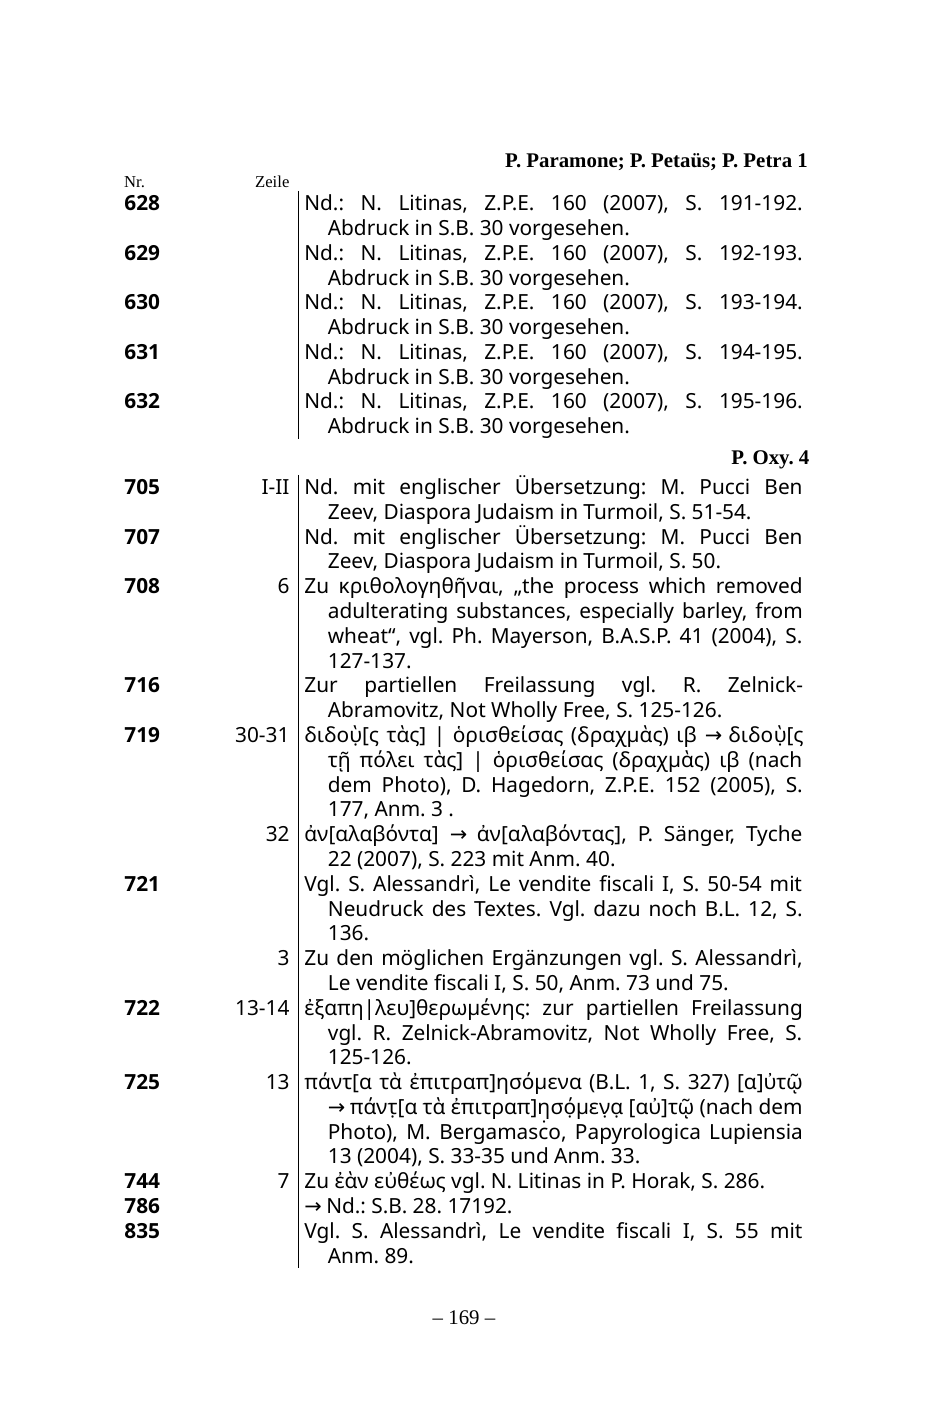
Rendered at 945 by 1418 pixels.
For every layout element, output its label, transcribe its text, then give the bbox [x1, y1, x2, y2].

table_cell 725 [118, 1070, 207, 1169]
table_cell Nd.: N. Litinas, Z.P.E. 160 (2007), S. 193-194. Abdruck in S.B. 30 vorgesehen. [299, 290, 809, 339]
table_cell 32 [207, 822, 298, 871]
table_cell [118, 946, 207, 995]
table_cell Nd.: N. Litinas, Z.P.E. 160 (2007), S. 191-192. Abdruck in S.B. 30 vorgesehen. [299, 191, 809, 240]
table_cell 3 [207, 946, 298, 995]
table_cell Zu ἐὰν εὐθέως vgl. N. Litinas in P. Horak, S. 286. [299, 1169, 809, 1194]
table_cell Nd.: N. Litinas, Z.P.E. 160 (2007), S. 194-195. Abdruck in S.B. 30 vorgesehen. [299, 340, 809, 389]
table_cell 630 [118, 290, 298, 339]
table_cell 835 [118, 1219, 298, 1268]
table_cell 6 [207, 574, 298, 673]
table_cell 716 [118, 673, 298, 723]
table_cell Vgl. S. Alessandrì, Le vendite fiscali I, S. 50-54 mit Neudruck des Textes. Vgl. dazu noch B.L. 12, S. 136. [299, 871, 809, 946]
table_cell Nd.: N. Litinas, Z.P.E. 160 (2007), S. 195-196. Abdruck in S.B. 30 vorgesehen. [299, 389, 809, 439]
table_cell 629 [118, 240, 298, 290]
table_cell 786 [118, 1194, 298, 1218]
table_cell [118, 822, 207, 871]
table_cell 721 [118, 871, 298, 946]
table_cell 632 [118, 389, 298, 439]
table_cell ἀν[αλαβόντα] → ἀν[αλαβόντας], P. Sänger, Tyche 22 (2007), S. 223 mit Anm. 40. [299, 822, 809, 871]
table_cell 30-31 [207, 723, 298, 822]
table_cell 707 [118, 524, 298, 574]
table_cell Zur partiellen Freilassung vgl. R. Zelnick-Abramovitz, Not Wholly Free, S. 125-126. [299, 673, 809, 723]
table_cell 628 [118, 191, 298, 240]
table_header 705 [118, 475, 207, 524]
table_cell Vgl. S. Alessandrì, Le vendite fiscali I, S. 55 mit Anm. 89. [299, 1219, 809, 1268]
table_cell 744 [118, 1169, 207, 1194]
table_cell 719 [118, 723, 207, 822]
table_header Nd. mit englischer Übersetzung: M. Pucci Ben Zeev, Diaspora Judaism in Turmoil, S. 51-54. [299, 475, 809, 524]
table_cell 708 [118, 574, 207, 673]
table_cell 13 [207, 1070, 298, 1169]
table_cell 631 [118, 340, 298, 389]
table_cell 13-14 [207, 995, 298, 1070]
table_cell ἐξαπη|λευ]θερωμένης: zur partiellen Freilassung vgl. R. Zelnick-Abramovitz, Not Wholly Free, S. 125-126. [299, 995, 809, 1070]
table_cell 722 [118, 995, 207, 1070]
table_cell Nd. mit englischer Übersetzung: M. Pucci Ben Zeev, Diaspora Judaism in Turmoil, S. 50. [299, 524, 809, 574]
table_header I-II [207, 475, 298, 524]
subtitle P. Oxy. 4 [118, 445, 809, 469]
table_cell Nd.: N. Litinas, Z.P.E. 160 (2007), S. 192-193. Abdruck in S.B. 30 vorgesehen. [299, 240, 809, 290]
table_cell διδοὺ̣[ς τὰς] | ὁρισθείσας (δραχμὰς) ιβ → διδοὺ̣[ς τῇ πόλει τὰς] | ὁρισθείσας (δραχμὰς) ιβ (nach dem Photo), D. Hagedorn, Z.P.E. 152 (2005), S. 177, Anm. 3 . [299, 723, 809, 822]
table_cell → Nd.: S.B. 28. 17192. [299, 1194, 809, 1218]
table_cell Zu den möglichen Ergänzungen vgl. S. Alessandrì, Le vendite fiscali I, S. 50, Anm. 73 und 75. [299, 946, 809, 995]
table_cell Zu κριθολογηθῆναι, „the process which removed adulterating substances, especially barley, from wheat“, vgl. Ph. Mayerson, B.A.S.P. 41 (2004), S. 127-137. [299, 574, 809, 673]
table_cell 7 [207, 1169, 298, 1194]
table_cell πάντ[α τὰ ἐπιτραπ]ησόμενα (B.L. 1, S. 327) [α]ὐτῷ → πάντ̣[α τὰ ἐπιτραπ]η̣σό̣μεν̣α̣ [αὐ]τῷ (nach dem Photo), M. Bergamasco, Papyrologica Lupiensia 13 (2004), S. 33-35 und Anm. 33. [299, 1070, 809, 1169]
